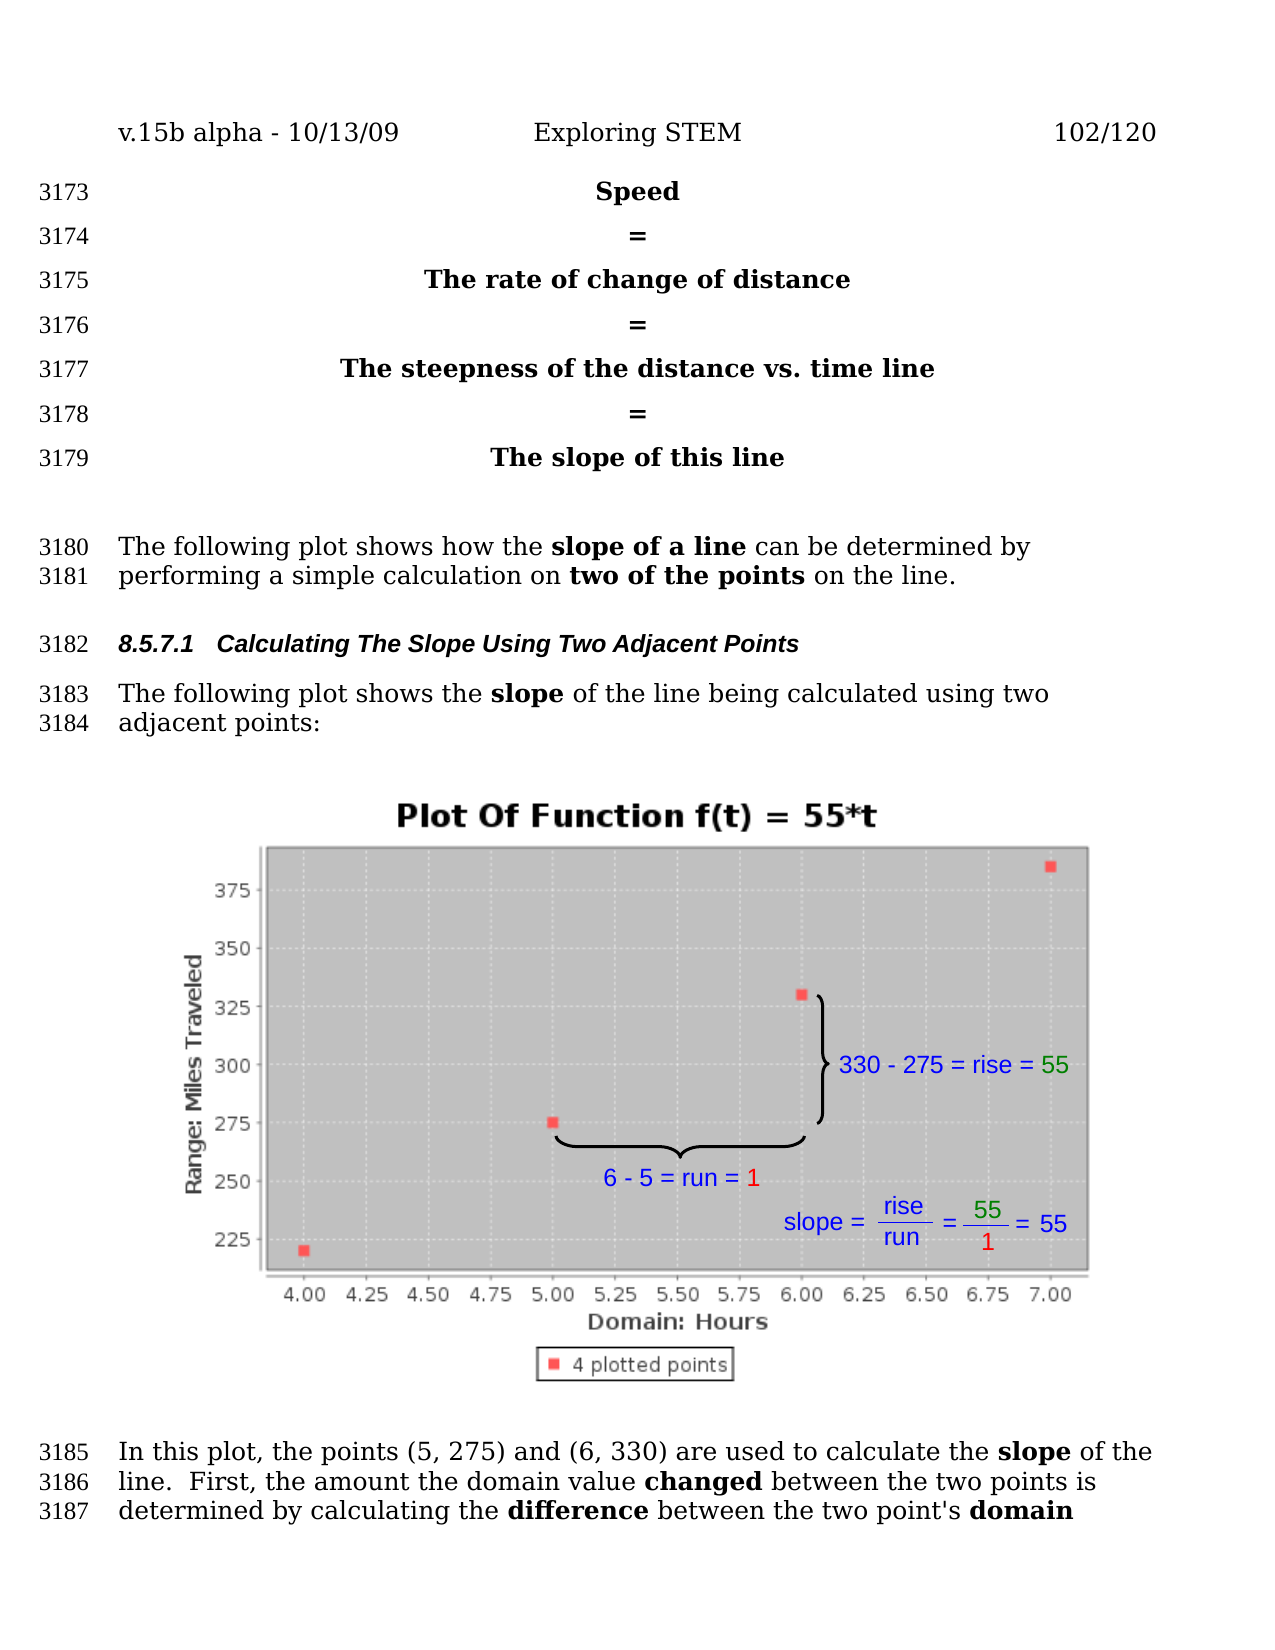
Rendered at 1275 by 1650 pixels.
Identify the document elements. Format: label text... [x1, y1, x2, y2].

text In this plot, the points (5, 275) and (6, 330) are used to calculate the slope of the line. First, the amount the domain value changed between the two points is determined by calculating the difference between the two point's domain [118, 1437, 1157, 1526]
text The following plot shows how the slope of a line can be determined by performing a simple calculation on two of the points on the line. [118, 532, 1157, 591]
text = [118, 399, 1157, 428]
text The slope of this line [118, 443, 1157, 472]
text The steepness of the distance vs. time line [118, 354, 1157, 384]
subtitle Calculating The Slope Using Two Adjacent Points [118, 629, 1157, 658]
text The rate of change of distance [118, 266, 1157, 295]
text Speed [118, 177, 1157, 206]
text = [118, 310, 1157, 339]
text = [118, 221, 1157, 251]
text The following plot shows the slope of the line being calculated using two adjacent points: [118, 679, 1157, 738]
